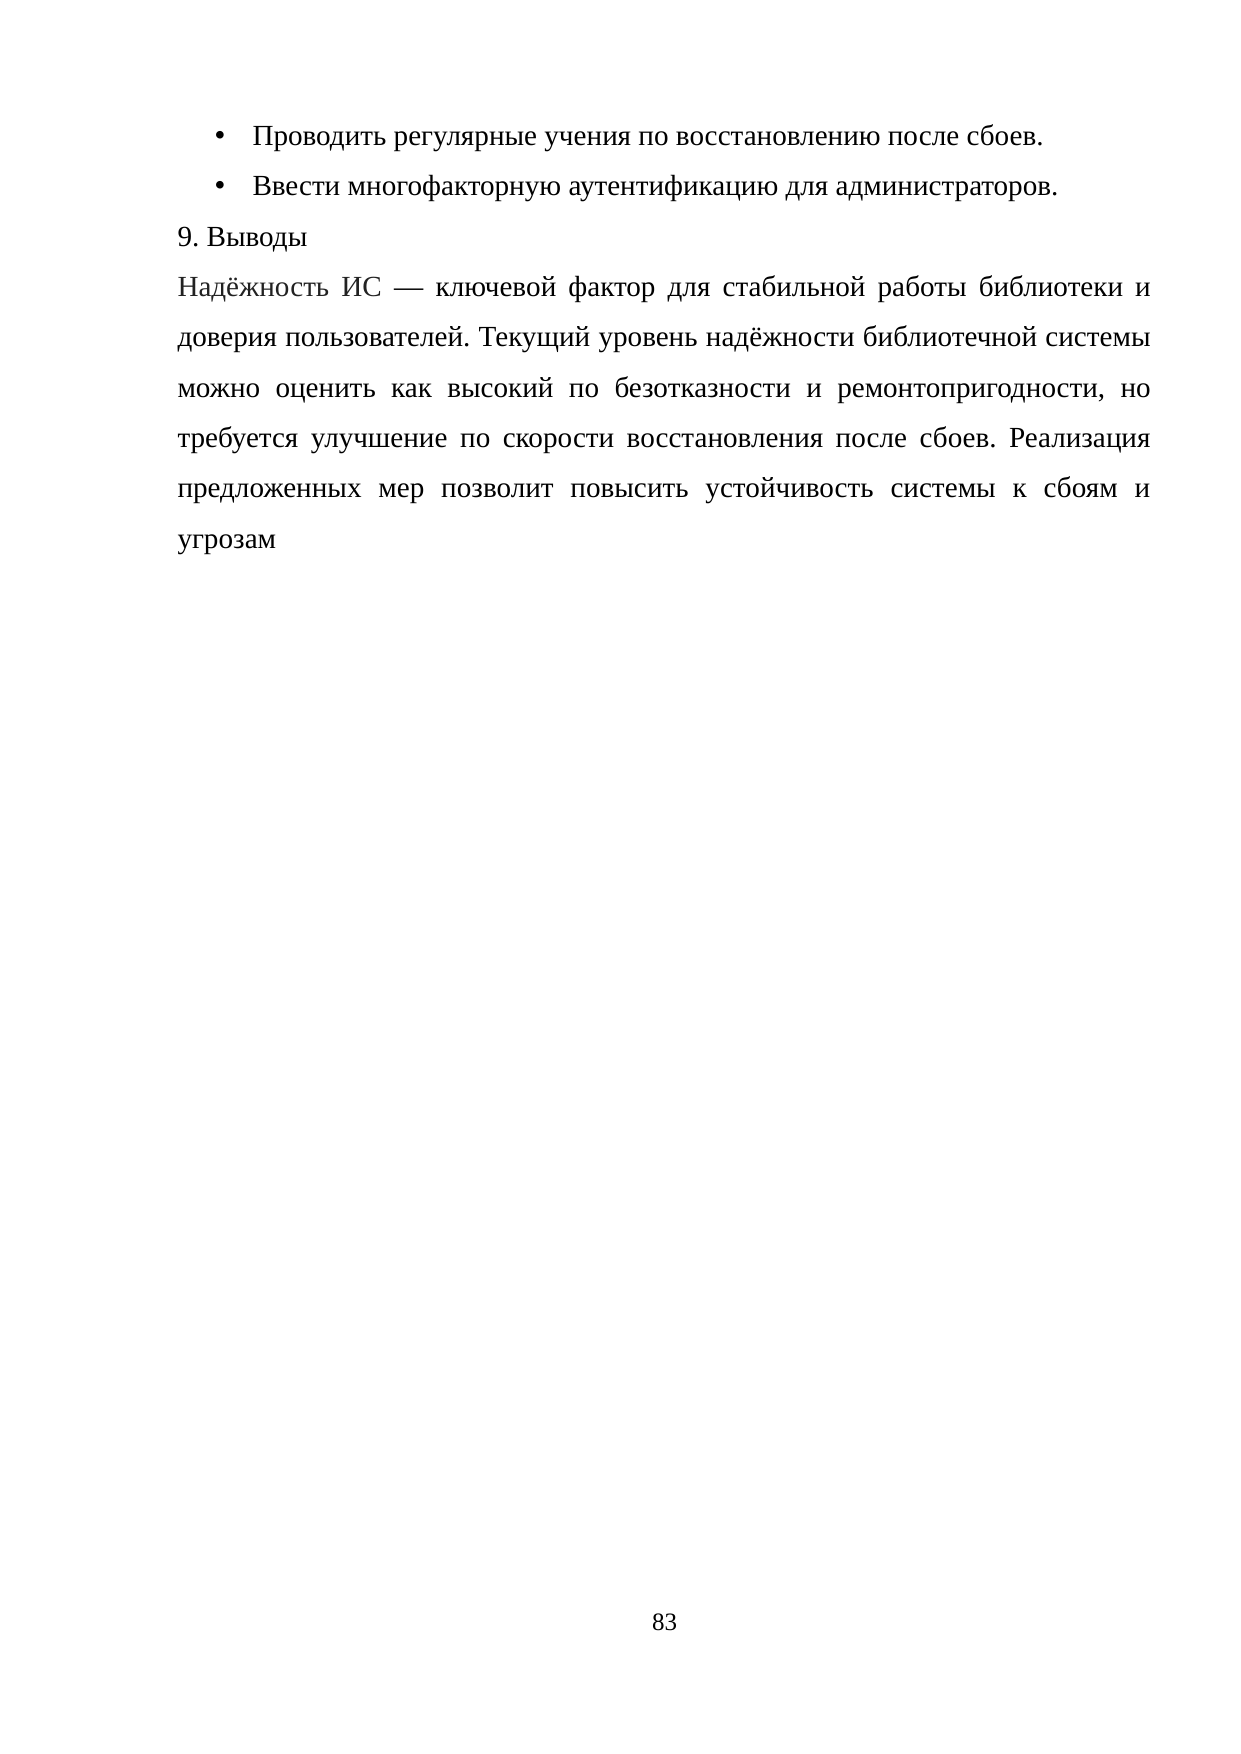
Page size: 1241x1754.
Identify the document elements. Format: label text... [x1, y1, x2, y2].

list Ввести многофакторную аутентификацию для администраторов. [215, 168, 1152, 202]
text Надёжность ИС — ключевой фактор для стабильной работы библиотеки и доверия пользователей. Текущий уровень надёжности библиотечной системы можно оценить как высокий по безотказности и ремонтопригодности, но требуется улучшение по скорости восстановления после сбоев. Реализация предложенных мер позволит повысить устойчивость системы к сбоям и угрозам [177, 269, 1152, 554]
text 9. Выводы [177, 219, 1152, 252]
list Проводить регулярные учения по восстановлению после сбоев. [215, 118, 1152, 152]
